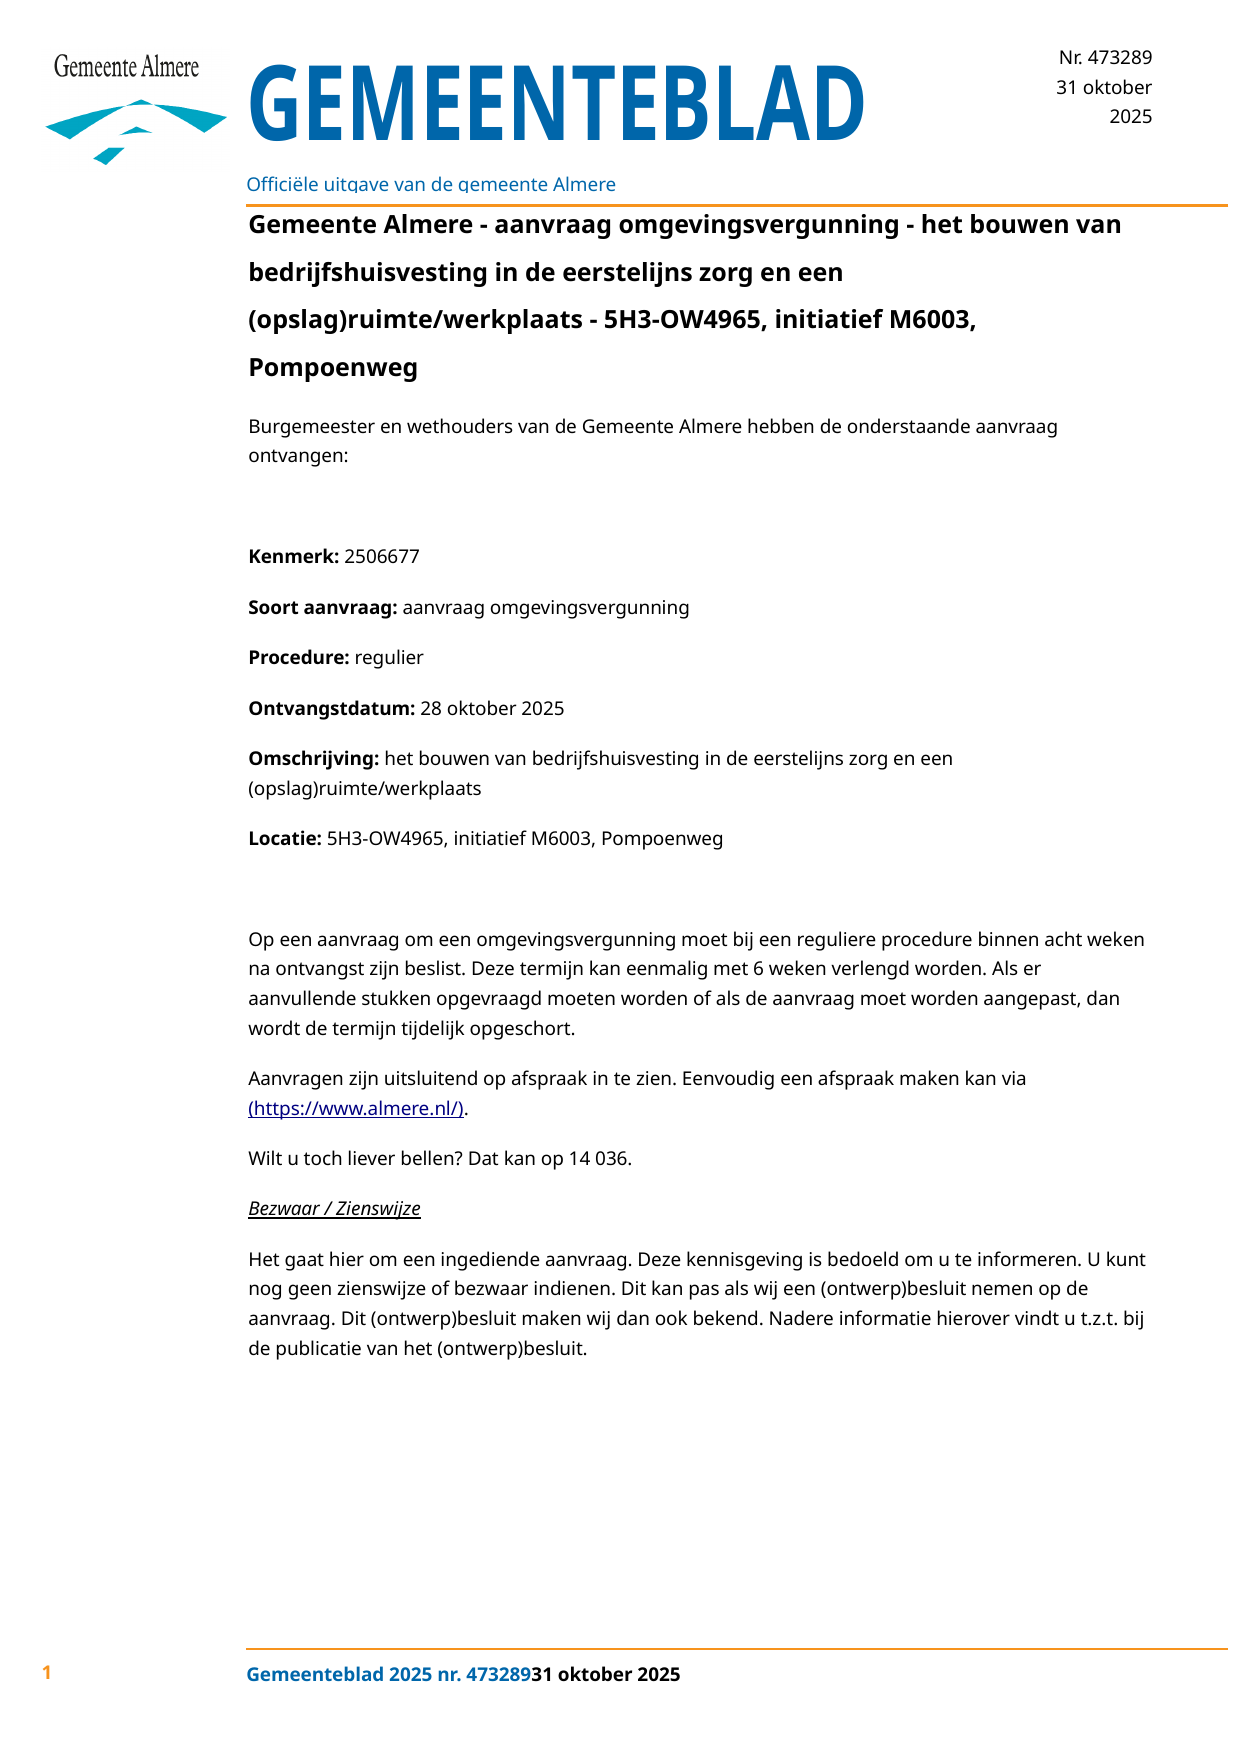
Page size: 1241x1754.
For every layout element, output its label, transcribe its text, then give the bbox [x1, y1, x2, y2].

text Wilt u toch liever bellen? Dat kan op 14 036. [248, 1145, 1152, 1171]
text Omschrijving: het bouwen van bedrijfshuisvesting in de eerstelijns zorg en een (opslag)ruimte/werkplaats [248, 745, 1152, 801]
text Bezwaar / Zienswijze [248, 1196, 1152, 1221]
text Soort aanvraag: aanvraag omgevingsvergunning [248, 594, 1152, 620]
text Aanvragen zijn uitsluitend op afspraak in te zien. Eenvoudig een afspraak maken kan via (https://www.almere.nl/). [248, 1065, 1152, 1121]
text Het gaat hier om een ingediende aanvraag. Deze kennisgeving is bedoeld om u te informeren. U kunt nog geen zienswijze of bezwaar indienen. Dit kan pas als wij een (ontwerp)besluit nemen op de aanvraag. Dit (ontwerp)besluit maken wij dan ook bekend. Nadere informatie hierover vindt u t.z.t. bij de publicatie van het (ontwerp)besluit. [248, 1246, 1152, 1361]
text Procedure: regulier [248, 644, 1152, 670]
text Locatie: 5H3-OW4965, initiatief M6003, Pompoenweg [248, 825, 1152, 851]
text Gemeente Almere - aanvraag omgevingsvergunning - het bouwen van bedrijfshuisvesting in de eerstelijns zorg en een (opslag)ruimte/werkplaats - 5H3-OW4965, initiatief M6003, Pompoenweg [248, 207, 1152, 384]
picture [41, 47, 231, 172]
text Burgemeester en wethouders van de Gemeente Almere hebben de onderstaande aanvraag ontvangen: [248, 413, 1152, 468]
text Ontvangstdatum: 28 oktober 2025 [248, 695, 1152, 721]
text Op een aanvraag om een omgevingsvergunning moet bij een reguliere procedure binnen acht weken na ontvangst zijn beslist. Deze termijn kan eenmalig met 6 weken verlengd worden. Als er aanvullende stukken opgevraagd moeten worden of als de aanvraag moet worden aangepast, dan wordt de termijn tijdelijk opgeschort. [248, 926, 1152, 1041]
text Kenmerk: 2506677 [248, 543, 1152, 569]
